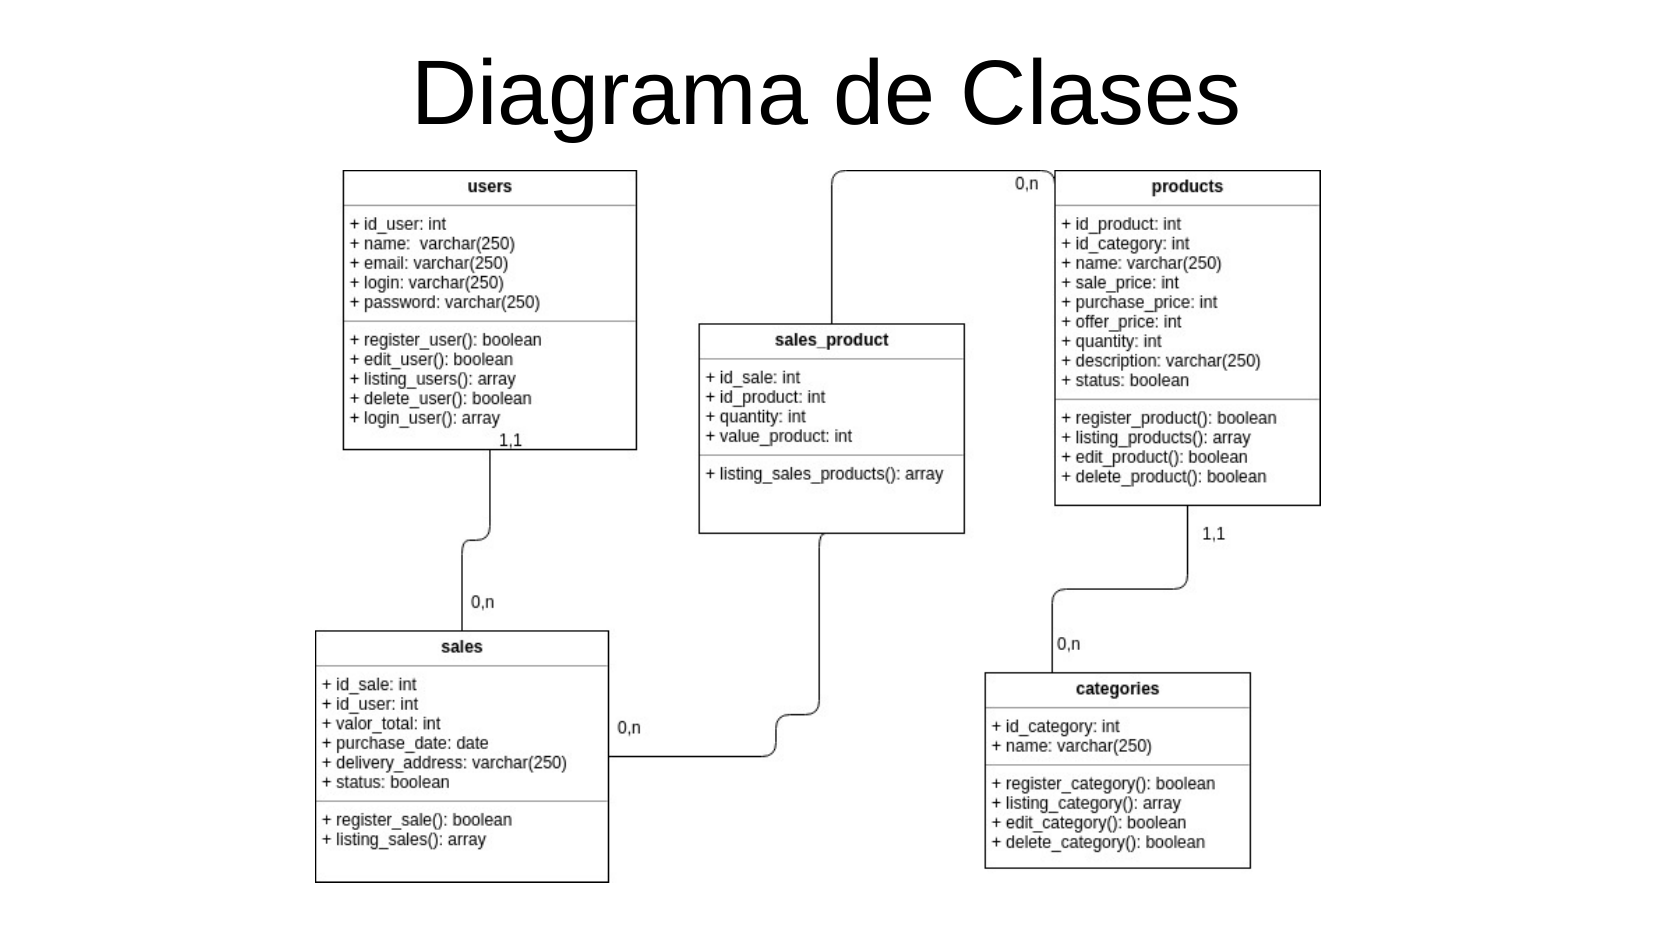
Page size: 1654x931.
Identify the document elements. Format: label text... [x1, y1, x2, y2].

title Diagrama de Clases [82, 15, 1571, 171]
picture [315, 170, 1321, 883]
